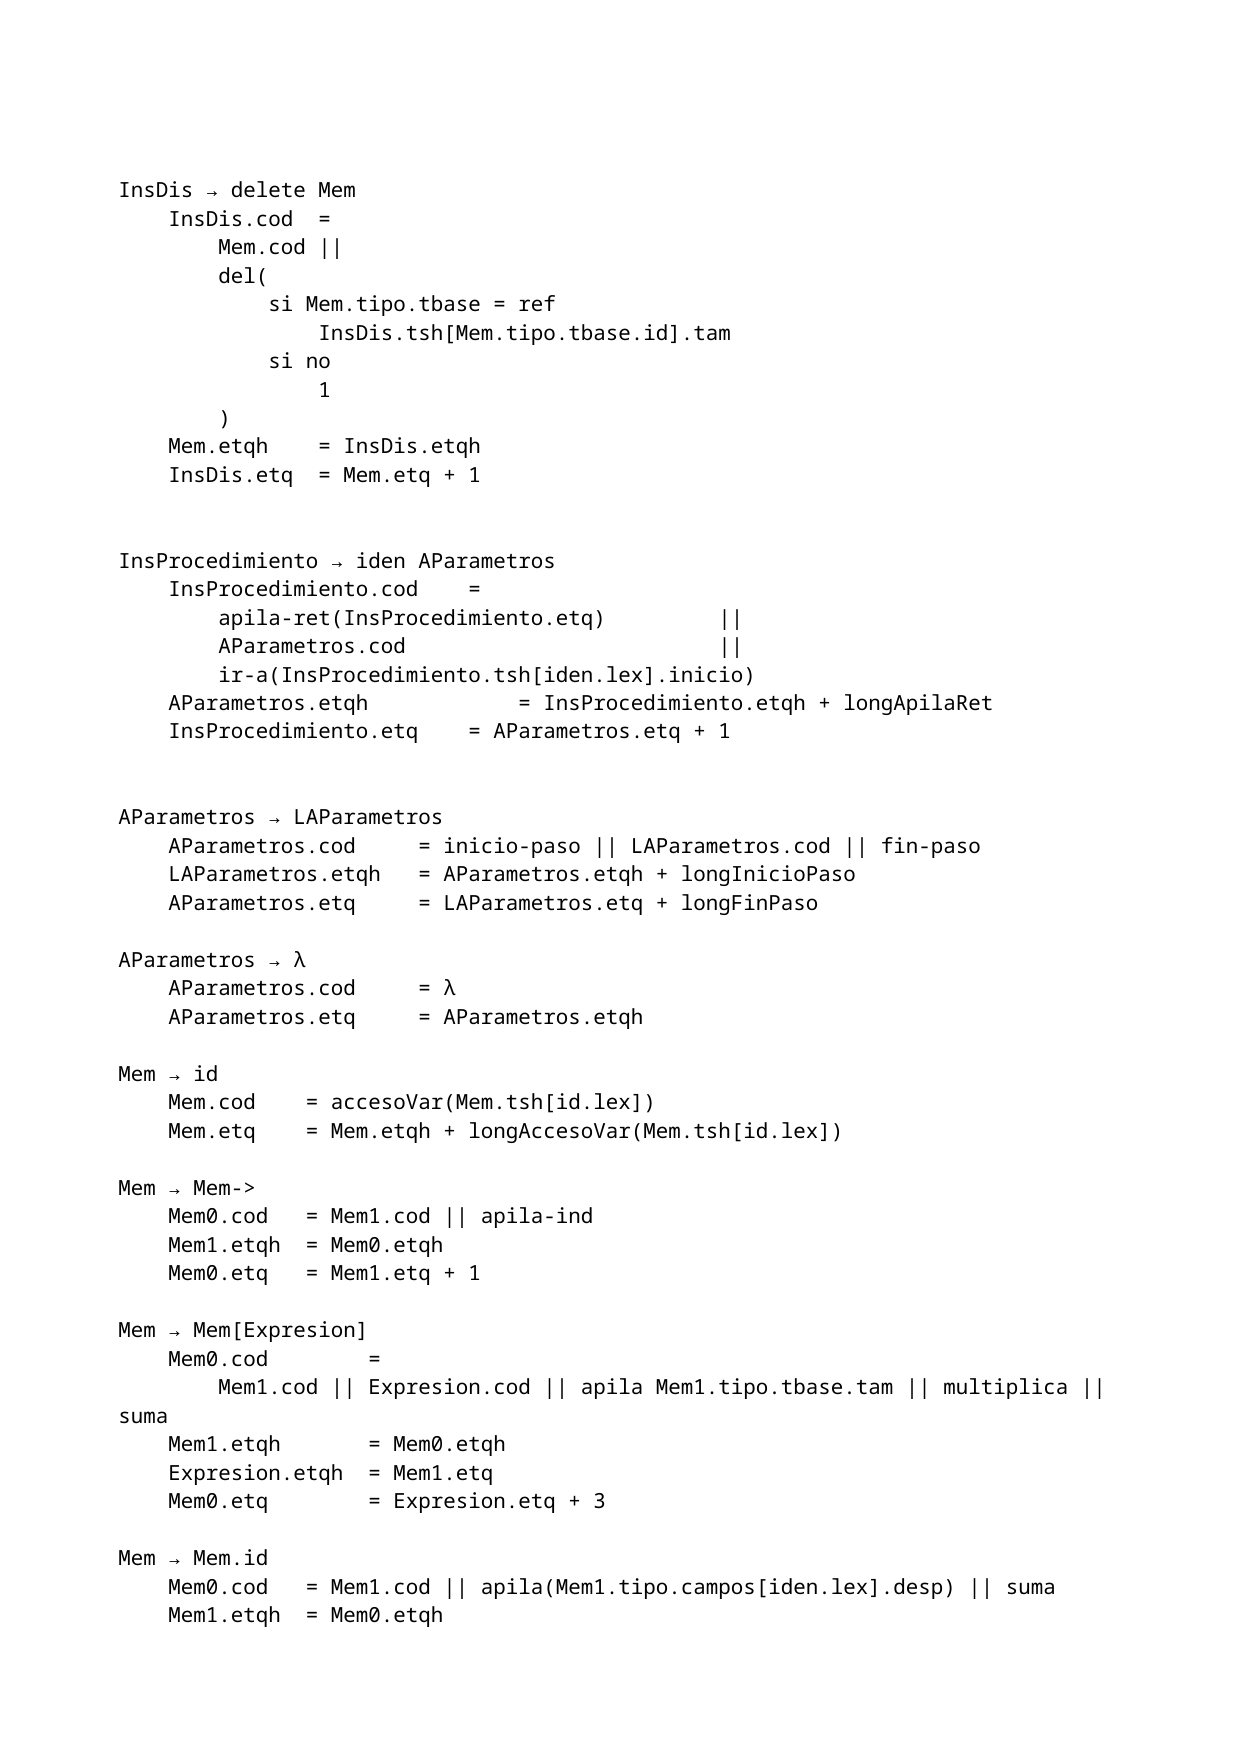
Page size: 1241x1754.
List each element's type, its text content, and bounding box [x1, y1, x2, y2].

text Mem1.etqh = Mem0.etqh [118, 1600, 1122, 1629]
text Mem0.cod = Mem1.cod || apila(Mem1.tipo.campos[iden.lex].desp) || suma [118, 1572, 1122, 1600]
text InsDis.cod = [118, 204, 1122, 232]
text Mem1.etqh = Mem0.etqh [118, 1230, 1122, 1258]
text LAParametros.etqh = AParametros.etqh + longInicioPaso [118, 859, 1122, 888]
text Mem0.cod = [118, 1344, 1122, 1372]
text Mem.etqh = InsDis.etqh [118, 432, 1122, 460]
text si Mem.tipo.tbase = ref [118, 289, 1122, 318]
text Mem0.etq = Expresion.etq + 3 [118, 1486, 1122, 1515]
text InsProcedimiento.etq = AParametros.etq + 1 [118, 717, 1122, 745]
text InsDis → delete Mem [118, 176, 1122, 204]
text si no [118, 346, 1122, 375]
text Mem0.cod = Mem1.cod || apila-ind [118, 1202, 1122, 1230]
text ) [118, 403, 1122, 432]
text Mem → Mem[Expresion] [118, 1316, 1122, 1344]
text del( [118, 261, 1122, 289]
text AParametros.etqh = InsProcedimiento.etqh + longApilaRet [118, 688, 1122, 717]
text Mem → Mem-> [118, 1173, 1122, 1202]
text Mem.cod = accesoVar(Mem.tsh[id.lex]) [118, 1087, 1122, 1116]
text apila-ret(InsProcedimiento.etq) || [118, 603, 1122, 631]
text Mem1.etqh = Mem0.etqh [118, 1429, 1122, 1458]
text Mem → Mem.id [118, 1543, 1122, 1572]
text ir-a(InsProcedimiento.tsh[iden.lex].inicio) [118, 660, 1122, 688]
text Mem1.cod || Expresion.cod || apila Mem1.tipo.tbase.tam || multiplica || suma [118, 1372, 1122, 1429]
text InsProcedimiento.cod = [118, 574, 1122, 603]
text AParametros.cod = inicio-paso || LAParametros.cod || fin-paso [118, 831, 1122, 859]
text Mem.etq = Mem.etqh + longAccesoVar(Mem.tsh[id.lex]) [118, 1116, 1122, 1144]
text Mem → id [118, 1059, 1122, 1087]
text Expresion.etqh = Mem1.etq [118, 1458, 1122, 1486]
text AParametros.etq = AParametros.etqh [118, 1002, 1122, 1030]
text 1 [118, 375, 1122, 403]
text InsDis.tsh[Mem.tipo.tbase.id].tam [118, 318, 1122, 346]
text Mem0.etq = Mem1.etq + 1 [118, 1258, 1122, 1287]
text AParametros → λ [118, 945, 1122, 973]
text AParametros.cod || [118, 631, 1122, 660]
text InsDis.etq = Mem.etq + 1 [118, 460, 1122, 488]
text Mem.cod || [118, 232, 1122, 261]
text AParametros → LAParametros [118, 802, 1122, 831]
text InsProcedimiento → iden AParametros [118, 546, 1122, 574]
text AParametros.etq = LAParametros.etq + longFinPaso [118, 888, 1122, 916]
text AParametros.cod = λ [118, 973, 1122, 1002]
